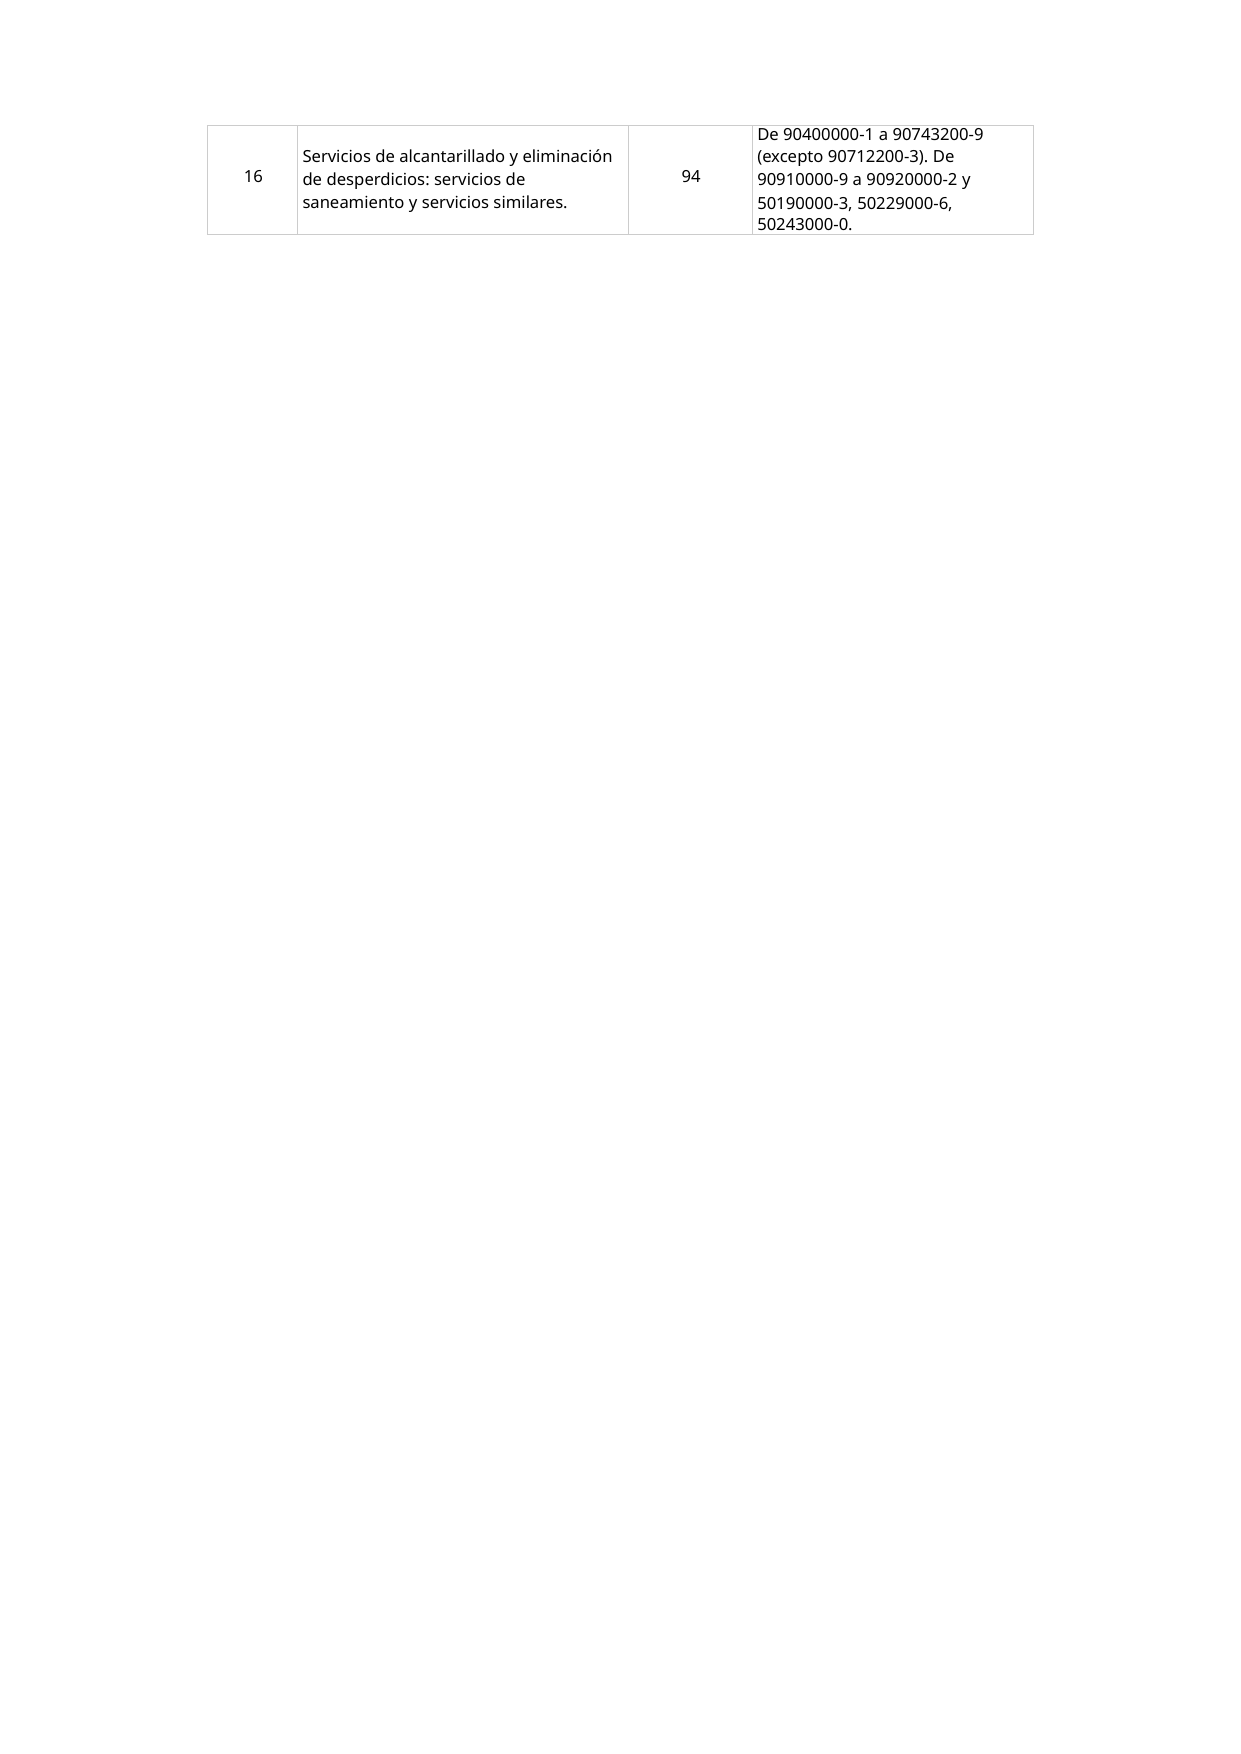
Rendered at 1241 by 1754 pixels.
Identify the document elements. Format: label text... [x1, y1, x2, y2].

table_cell De 90400000-1 a 90743200-9 (excepto 90712200-3). De 90910000-9 a 90920000-2 y 50190000-3, 50229000-6, 50243000-0. [753, 126, 1033, 234]
table_cell 16 [208, 126, 297, 234]
table_cell 94 [629, 126, 752, 234]
table_cell Servicios de alcantarillado y eliminación de desperdicios: servicios de saneamiento y servicios similares. [298, 126, 628, 234]
